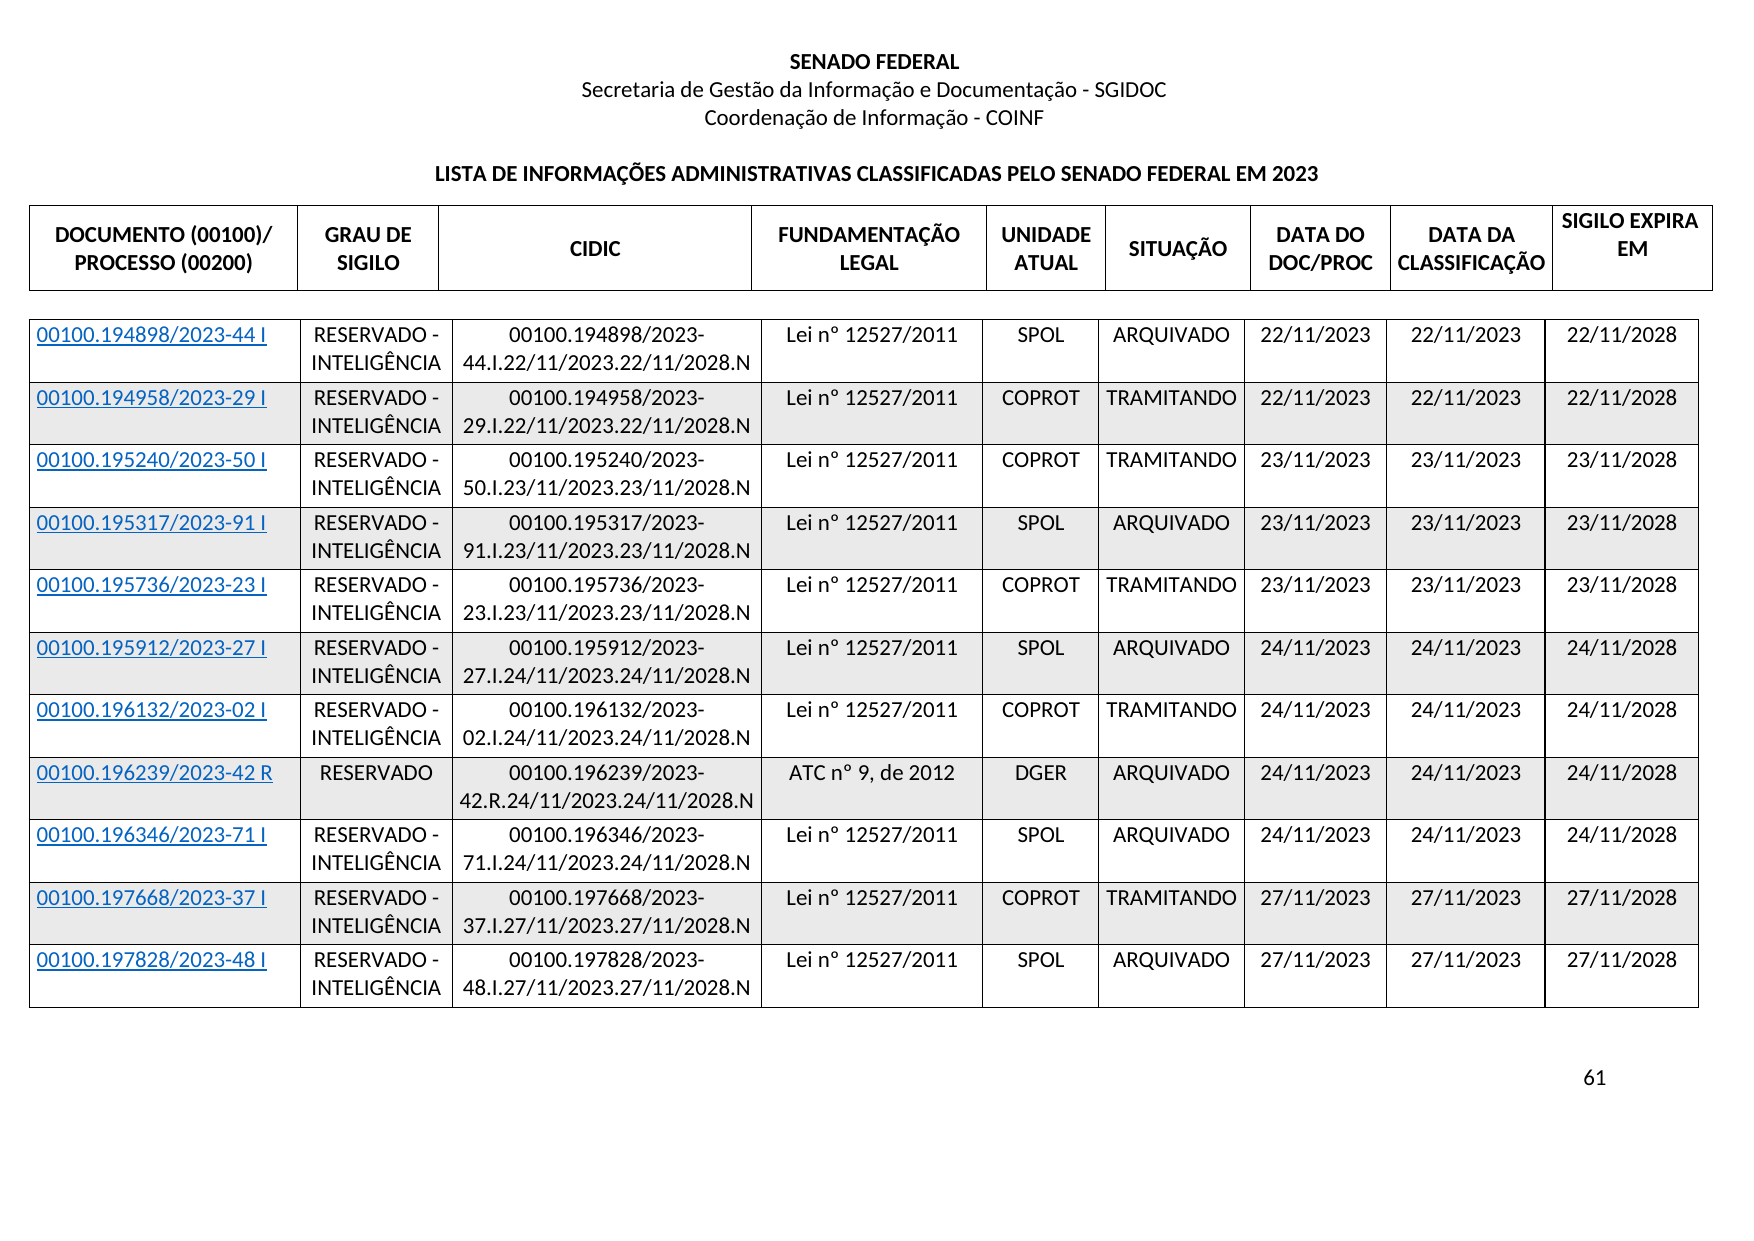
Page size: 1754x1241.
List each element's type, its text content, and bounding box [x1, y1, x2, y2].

table_cell 23/11/2028 [1546, 508, 1698, 569]
table_cell COPROT [983, 883, 1098, 944]
table_cell Lei nº 12527/2011 [762, 945, 982, 1007]
table_cell [1699, 694, 1713, 757]
table_cell 23/11/2028 [1546, 445, 1698, 507]
table_cell [1699, 882, 1713, 944]
table_cell 24/11/2023 [1387, 820, 1544, 882]
table_cell 27/11/2023 [1245, 883, 1386, 944]
table_cell 24/11/2023 [1387, 633, 1544, 694]
table_cell RESERVADO - INTELIGÊNCIA [301, 383, 452, 444]
table_cell Lei nº 12527/2011 [762, 695, 982, 757]
table_cell 00100.194898/2023-44.I.22/11/2023.22/11/2028.N [453, 320, 761, 382]
table_cell [1699, 507, 1713, 569]
table_cell ARQUIVADO [1099, 320, 1244, 382]
table_cell 24/11/2028 [1546, 633, 1698, 694]
table_cell 00100.196132/2023-02 I [30, 695, 300, 757]
table_cell 27/11/2023 [1387, 945, 1544, 1007]
table_cell ATC nº 9, de 2012 [762, 758, 982, 819]
table_cell [1699, 632, 1713, 694]
table_cell 22/11/2028 [1546, 383, 1698, 444]
table_cell RESERVADO - INTELIGÊNCIA [301, 445, 452, 507]
table_cell DGER [983, 758, 1098, 819]
table_cell 24/11/2023 [1245, 695, 1386, 757]
table_cell 00100.195240/2023-50.I.23/11/2023.23/11/2028.N [453, 445, 761, 507]
table_cell RESERVADO [301, 758, 452, 819]
table_cell TRAMITANDO [1099, 445, 1244, 507]
table_cell SPOL [983, 945, 1098, 1007]
table_cell RESERVADO - INTELIGÊNCIA [301, 945, 452, 1007]
table_cell 27/11/2023 [1387, 883, 1544, 944]
table_cell 23/11/2028 [1546, 570, 1698, 632]
table_cell 27/11/2028 [1546, 945, 1698, 1007]
table_cell COPROT [983, 695, 1098, 757]
table_cell 27/11/2028 [1546, 883, 1698, 944]
table_cell RESERVADO - INTELIGÊNCIA [301, 883, 452, 944]
table_cell 24/11/2023 [1245, 820, 1386, 882]
table_cell 22/11/2023 [1387, 383, 1544, 444]
table_cell 23/11/2023 [1387, 445, 1544, 507]
table_cell SPOL [983, 820, 1098, 882]
table_cell 24/11/2028 [1546, 820, 1698, 882]
table_cell TRAMITANDO [1099, 570, 1244, 632]
table_cell TRAMITANDO [1099, 883, 1244, 944]
table_cell 22/11/2023 [1245, 320, 1386, 382]
table_cell 24/11/2023 [1387, 695, 1544, 757]
table_cell [1699, 757, 1713, 819]
table_cell SPOL [983, 320, 1098, 382]
table_cell COPROT [983, 445, 1098, 507]
table_cell RESERVADO - INTELIGÊNCIA [301, 320, 452, 382]
table_cell ARQUIVADO [1099, 820, 1244, 882]
table_cell 00100.194958/2023-29.I.22/11/2023.22/11/2028.N [453, 383, 761, 444]
table_cell RESERVADO - INTELIGÊNCIA [301, 820, 452, 882]
table_cell 00100.195240/2023-50 I [30, 445, 300, 507]
table_cell 23/11/2023 [1245, 570, 1386, 632]
table_cell 24/11/2023 [1245, 633, 1386, 694]
table_cell 23/11/2023 [1387, 508, 1544, 569]
table_cell Lei nº 12527/2011 [762, 633, 982, 694]
table_cell 22/11/2023 [1245, 383, 1386, 444]
table_cell [1699, 444, 1713, 507]
table_cell 00100.196346/2023-71 I [30, 820, 300, 882]
table_cell [1699, 569, 1713, 632]
table_cell 24/11/2023 [1245, 758, 1386, 819]
table_cell 23/11/2023 [1245, 508, 1386, 569]
table_cell ARQUIVADO [1099, 508, 1244, 569]
table_cell ARQUIVADO [1099, 945, 1244, 1007]
table_cell COPROT [983, 570, 1098, 632]
table_cell COPROT [983, 383, 1098, 444]
table_cell 00100.195912/2023-27.I.24/11/2023.24/11/2028.N [453, 633, 761, 694]
table_cell 27/11/2023 [1245, 945, 1386, 1007]
table_cell 00100.196239/2023-42 R [30, 758, 300, 819]
table_cell Lei nº 12527/2011 [762, 320, 982, 382]
table_cell [1699, 944, 1713, 1007]
table_cell Lei nº 12527/2011 [762, 508, 982, 569]
table_cell RESERVADO - INTELIGÊNCIA [301, 695, 452, 757]
table_cell Lei nº 12527/2011 [762, 383, 982, 444]
table_cell 00100.195912/2023-27 I [30, 633, 300, 694]
table_cell 00100.196346/2023-71.I.24/11/2023.24/11/2028.N [453, 820, 761, 882]
table_cell SPOL [983, 633, 1098, 694]
table_cell 00100.197828/2023-48.I.27/11/2023.27/11/2028.N [453, 945, 761, 1007]
table_cell 00100.196132/2023-02.I.24/11/2023.24/11/2028.N [453, 695, 761, 757]
table_cell 22/11/2023 [1387, 320, 1544, 382]
table_cell 00100.195317/2023-91 I [30, 508, 300, 569]
table_cell 00100.195736/2023-23.I.23/11/2023.23/11/2028.N [453, 570, 761, 632]
table_cell 00100.197668/2023-37.I.27/11/2023.27/11/2028.N [453, 883, 761, 944]
table_cell SPOL [983, 508, 1098, 569]
table_cell RESERVADO - INTELIGÊNCIA [301, 508, 452, 569]
table_cell 00100.195736/2023-23 I [30, 570, 300, 632]
table_cell 00100.194898/2023-44 I [30, 320, 300, 382]
table_cell 24/11/2023 [1387, 758, 1544, 819]
table_cell 23/11/2023 [1387, 570, 1544, 632]
table_cell [1699, 819, 1713, 882]
table_cell 00100.196239/2023-42.R.24/11/2023.24/11/2028.N [453, 758, 761, 819]
table_cell [1699, 382, 1713, 444]
table_cell 00100.197668/2023-37 I [30, 883, 300, 944]
table_cell 23/11/2023 [1245, 445, 1386, 507]
table_cell Lei nº 12527/2011 [762, 445, 982, 507]
table_cell Lei nº 12527/2011 [762, 570, 982, 632]
table_cell TRAMITANDO [1099, 383, 1244, 444]
table_cell Lei nº 12527/2011 [762, 820, 982, 882]
table_cell 00100.194958/2023-29 I [30, 383, 300, 444]
table_cell ARQUIVADO [1099, 758, 1244, 819]
table_cell 24/11/2028 [1546, 758, 1698, 819]
table_cell 22/11/2028 [1546, 320, 1698, 382]
table_cell TRAMITANDO [1099, 695, 1244, 757]
table_cell 00100.197828/2023-48 I [30, 945, 300, 1007]
table_cell ARQUIVADO [1099, 633, 1244, 694]
table_cell RESERVADO - INTELIGÊNCIA [301, 570, 452, 632]
table_cell Lei nº 12527/2011 [762, 883, 982, 944]
table_cell 00100.195317/2023-91.I.23/11/2023.23/11/2028.N [453, 508, 761, 569]
table_cell RESERVADO - INTELIGÊNCIA [301, 633, 452, 694]
table_cell [1699, 319, 1713, 382]
table_cell 24/11/2028 [1546, 695, 1698, 757]
